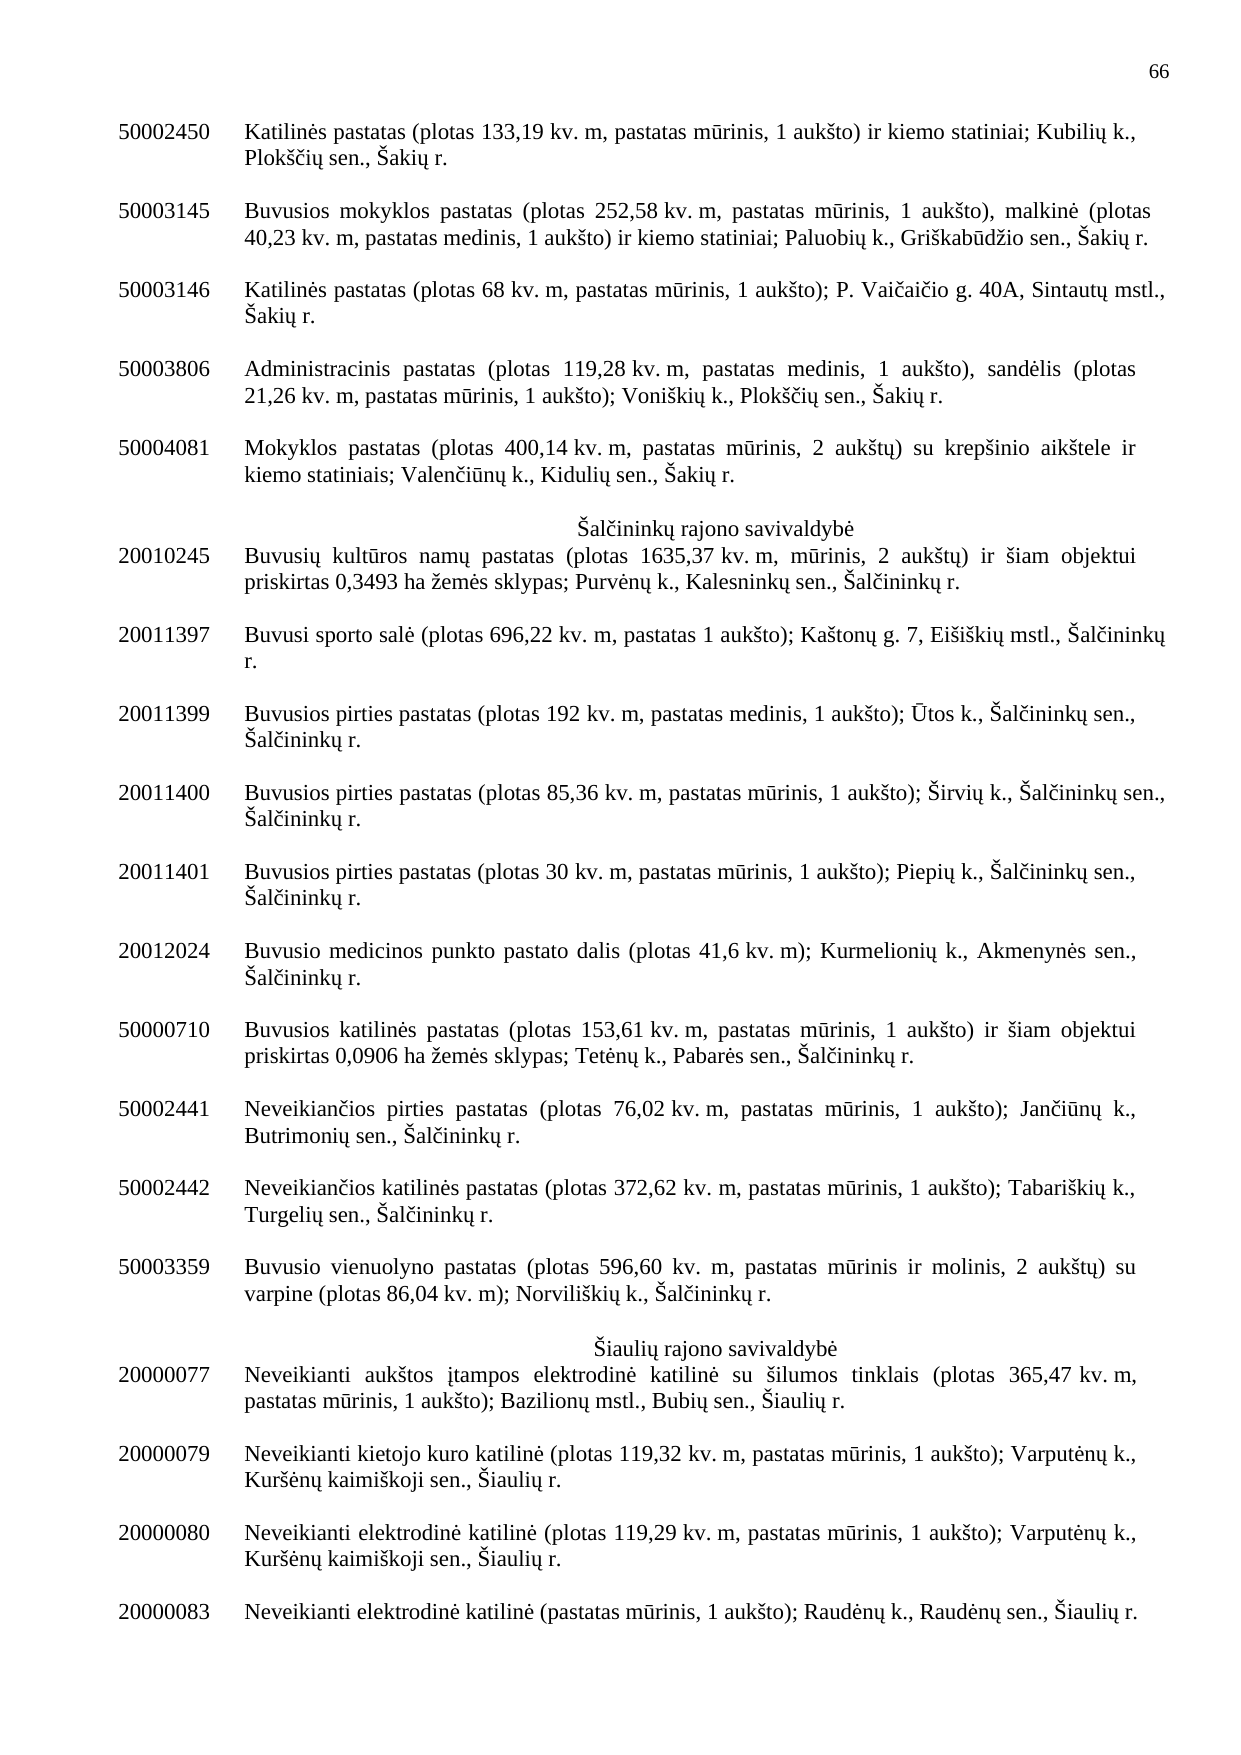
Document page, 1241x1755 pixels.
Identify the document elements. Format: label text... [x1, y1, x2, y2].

table_cell [1148, 1361, 1163, 1414]
table_cell [1148, 1095, 1163, 1148]
table_cell 20011397 [101, 621, 233, 674]
table_cell 50002450 [101, 118, 233, 171]
table_cell [1193, 1174, 1198, 1227]
table_cell 20011400 [101, 779, 233, 832]
table_cell [1178, 937, 1192, 990]
table_cell Neveikiančios pirties pastatas (plotas 76,02 kv. m, pastatas mūrinis, 1 aukšto); Jančiūnų k., Butrimonių sen., Šalčininkų r. [233, 1095, 1148, 1148]
table_cell [1178, 1598, 1192, 1624]
table_cell [1148, 542, 1163, 594]
table_cell [101, 408, 1198, 434]
table_cell 50000710 [101, 1016, 233, 1069]
table_cell [1193, 1519, 1198, 1572]
table_cell [101, 329, 1198, 355]
table_cell [1163, 1174, 1178, 1227]
table_cell [1178, 197, 1192, 250]
table_cell [1148, 1174, 1163, 1227]
table_cell [101, 990, 1198, 1016]
table_cell [1178, 1361, 1192, 1414]
table_cell 50004081 [101, 434, 233, 487]
table_cell 20012024 [101, 937, 233, 990]
table_cell [1148, 118, 1163, 171]
table_cell Buvusių kultūros namų pastatas (plotas 1635,37 kv. m, mūrinis, 2 aukštų) ir šiam objektui priskirtas 0,3493 ha žemės sklypas; Purvėnų k., Kalesninkų sen., Šalčininkų r. [233, 542, 1148, 594]
table_cell [1178, 1254, 1192, 1306]
table_cell [101, 674, 1198, 700]
table_cell [101, 1572, 1198, 1598]
table_cell Katilinės pastatas (plotas 133,19 kv. m, pastatas mūrinis, 1 aukšto) ir kiemo statiniai; Kubilių k., Plokščių sen., Šakių r. [233, 118, 1148, 171]
table_cell Buvusios pirties pastatas (plotas 30 kv. m, pastatas mūrinis, 1 aukšto); Piepių k., Šalčininkų sen., Šalčininkų r. [233, 858, 1148, 911]
table_cell [101, 753, 1198, 779]
table_cell [101, 487, 1198, 513]
table_cell [101, 595, 1198, 621]
table_cell [1163, 1519, 1178, 1572]
table_cell [1193, 276, 1198, 329]
table_cell [1163, 1254, 1178, 1306]
table_cell [101, 250, 1198, 276]
table_cell Neveikianti kietojo kuro katilinė (plotas 119,32 kv. m, pastatas mūrinis, 1 aukšto); Varputėnų k., Kuršėnų kaimiškoji sen., Šiaulių r. [233, 1440, 1148, 1493]
table_cell Buvusios pirties pastatas (plotas 192 kv. m, pastatas medinis, 1 aukšto); Ūtos k., Šalčininkų sen., Šalčininkų r. [233, 700, 1148, 753]
table_cell [1193, 355, 1198, 408]
table_cell [1193, 1361, 1198, 1414]
table_cell 50003145 [101, 197, 233, 250]
table_cell Šalčininkų rajono savivaldybė [233, 516, 1198, 542]
table_cell [1163, 937, 1178, 990]
table_cell [101, 911, 1198, 937]
table_cell [1178, 621, 1192, 674]
table_cell 20011399 [101, 700, 233, 753]
table_cell Šiaulių rajono savivaldybė [233, 1335, 1198, 1361]
table_cell Neveikianti elektrodinė katilinė (pastatas mūrinis, 1 aukšto); Raudėnų k., Raudėnų sen., Šiaulių r. [233, 1598, 1178, 1624]
table_cell 50003806 [101, 355, 233, 408]
table_cell [1178, 1440, 1192, 1493]
table_cell Buvusios pirties pastatas (plotas 85,36 kv. m, pastatas mūrinis, 1 aukšto); Širvių k., Šalčininkų sen., Šalčininkų r. [233, 779, 1178, 832]
table_cell [1193, 542, 1198, 594]
table_cell 50003359 [101, 1254, 233, 1306]
table_cell [1163, 197, 1178, 250]
table_cell [1163, 1016, 1178, 1069]
table_cell [1178, 700, 1192, 753]
table_cell [1193, 1254, 1198, 1306]
table_cell [1193, 700, 1198, 753]
table_cell [1163, 1440, 1178, 1493]
table_cell [1163, 1095, 1178, 1148]
table_cell [101, 832, 1198, 858]
table_cell [101, 1306, 1198, 1332]
table_cell [101, 516, 233, 542]
table_cell Buvusio medicinos punkto pastato dalis (plotas 41,6 kv. m); Kurmelionių k., Akmenynės sen., Šalčininkų r. [233, 937, 1148, 990]
table_cell [1163, 700, 1178, 753]
table_cell [1193, 1016, 1198, 1069]
table_cell [1178, 355, 1192, 408]
table_cell [1178, 434, 1192, 487]
table_cell 20010245 [101, 542, 233, 594]
table_cell [1178, 779, 1192, 832]
table_cell 20000077 [101, 1361, 233, 1414]
table_cell Mokyklos pastatas (plotas 400,14 kv. m, pastatas mūrinis, 2 aukštų) su krepšinio aikštele ir kiemo statiniais; Valenčiūnų k., Kidulių sen., Šakių r. [233, 434, 1148, 487]
table_cell [1193, 118, 1198, 171]
table_cell [1148, 858, 1163, 911]
table_cell [1163, 355, 1178, 408]
table_cell 20011401 [101, 858, 233, 911]
table_cell 20000079 [101, 1440, 233, 1493]
table_cell [1148, 1519, 1163, 1572]
table_cell 50002442 [101, 1174, 233, 1227]
table_cell [1163, 434, 1178, 487]
table_cell 20000083 [101, 1598, 233, 1624]
table_cell 50002441 [101, 1095, 233, 1148]
table_cell [1163, 542, 1178, 594]
table_cell [1193, 937, 1198, 990]
table_cell [1178, 1519, 1192, 1572]
table_cell [1193, 779, 1198, 832]
table_cell [1163, 1361, 1178, 1414]
table_cell [1148, 700, 1163, 753]
table_cell [101, 171, 1198, 197]
table_cell [1178, 1174, 1192, 1227]
table_cell [1163, 118, 1178, 171]
table_cell Buvusios katilinės pastatas (plotas 153,61 kv. m, pastatas mūrinis, 1 aukšto) ir šiam objektui priskirtas 0,0906 ha žemės sklypas; Tetėnų k., Pabarės sen., Šalčininkų r. [233, 1016, 1148, 1069]
table_cell [1148, 434, 1163, 487]
table_cell [1178, 1016, 1192, 1069]
table_cell [1193, 197, 1198, 250]
table_cell [101, 1148, 1198, 1174]
table_cell Administracinis pastatas (plotas 119,28 kv. m, pastatas medinis, 1 aukšto), sandėlis (plotas 21,26 kv. m, pastatas mūrinis, 1 aukšto); Voniškių k., Plokščių sen., Šakių r. [233, 355, 1148, 408]
table_cell [1148, 1016, 1163, 1069]
table_cell [101, 1069, 1198, 1095]
table_cell [1193, 1440, 1198, 1493]
table_cell Neveikianti elektrodinė katilinė (plotas 119,29 kv. m, pastatas mūrinis, 1 aukšto); Varputėnų k., Kuršėnų kaimiškoji sen., Šiaulių r. [233, 1519, 1148, 1572]
table_cell [1193, 621, 1198, 674]
table_cell 20000080 [101, 1519, 233, 1572]
table_cell [1193, 1095, 1198, 1148]
table_cell [101, 1335, 233, 1361]
table_cell Neveikiančios katilinės pastatas (plotas 372,62 kv. m, pastatas mūrinis, 1 aukšto); Tabariškių k., Turgelių sen., Šalčininkų r. [233, 1174, 1148, 1227]
table_cell Buvusio vienuolyno pastatas (plotas 596,60 kv. m, pastatas mūrinis ir molinis, 2 aukštų) su varpine (plotas 86,04 kv. m); Norviliškių k., Šalčininkų r. [233, 1254, 1148, 1306]
table_cell Neveikianti aukštos įtampos elektrodinė katilinė su šilumos tinklais (plotas 365,47 kv. m, pastatas mūrinis, 1 aukšto); Bazilionų mstl., Bubių sen., Šiaulių r. [233, 1361, 1148, 1414]
table_cell [1148, 1254, 1163, 1306]
table_cell [1148, 1440, 1163, 1493]
table_cell [101, 1414, 1198, 1440]
table_cell [1148, 937, 1163, 990]
table_cell Buvusi sporto salė (plotas 696,22 kv. m, pastatas 1 aukšto); Kaštonų g. 7, Eišiškių mstl., Šalčininkų r. [233, 621, 1178, 674]
table_cell [1178, 118, 1192, 171]
table_cell [1178, 276, 1192, 329]
table_cell [101, 1493, 1198, 1519]
table_cell Buvusios mokyklos pastatas (plotas 252,58 kv. m, pastatas mūrinis, 1 aukšto), malkinė (plotas 40,23 kv. m, pastatas medinis, 1 aukšto) ir kiemo statiniai; Paluobių k., Griškabūdžio sen., Šakių r. [233, 197, 1163, 250]
table_cell 50003146 [101, 276, 233, 329]
table_cell Katilinės pastatas (plotas 68 kv. m, pastatas mūrinis, 1 aukšto); P. Vaičaičio g. 40A, Sintautų mstl., Šakių r. [233, 276, 1178, 329]
table_cell [1193, 1598, 1198, 1624]
table_cell [1178, 858, 1192, 911]
table_cell [1148, 355, 1163, 408]
table_cell [1163, 858, 1178, 911]
table_cell [1193, 858, 1198, 911]
table_cell [1193, 434, 1198, 487]
table_cell [1178, 1095, 1192, 1148]
table_cell [1178, 542, 1192, 594]
table_cell [101, 1227, 1198, 1253]
